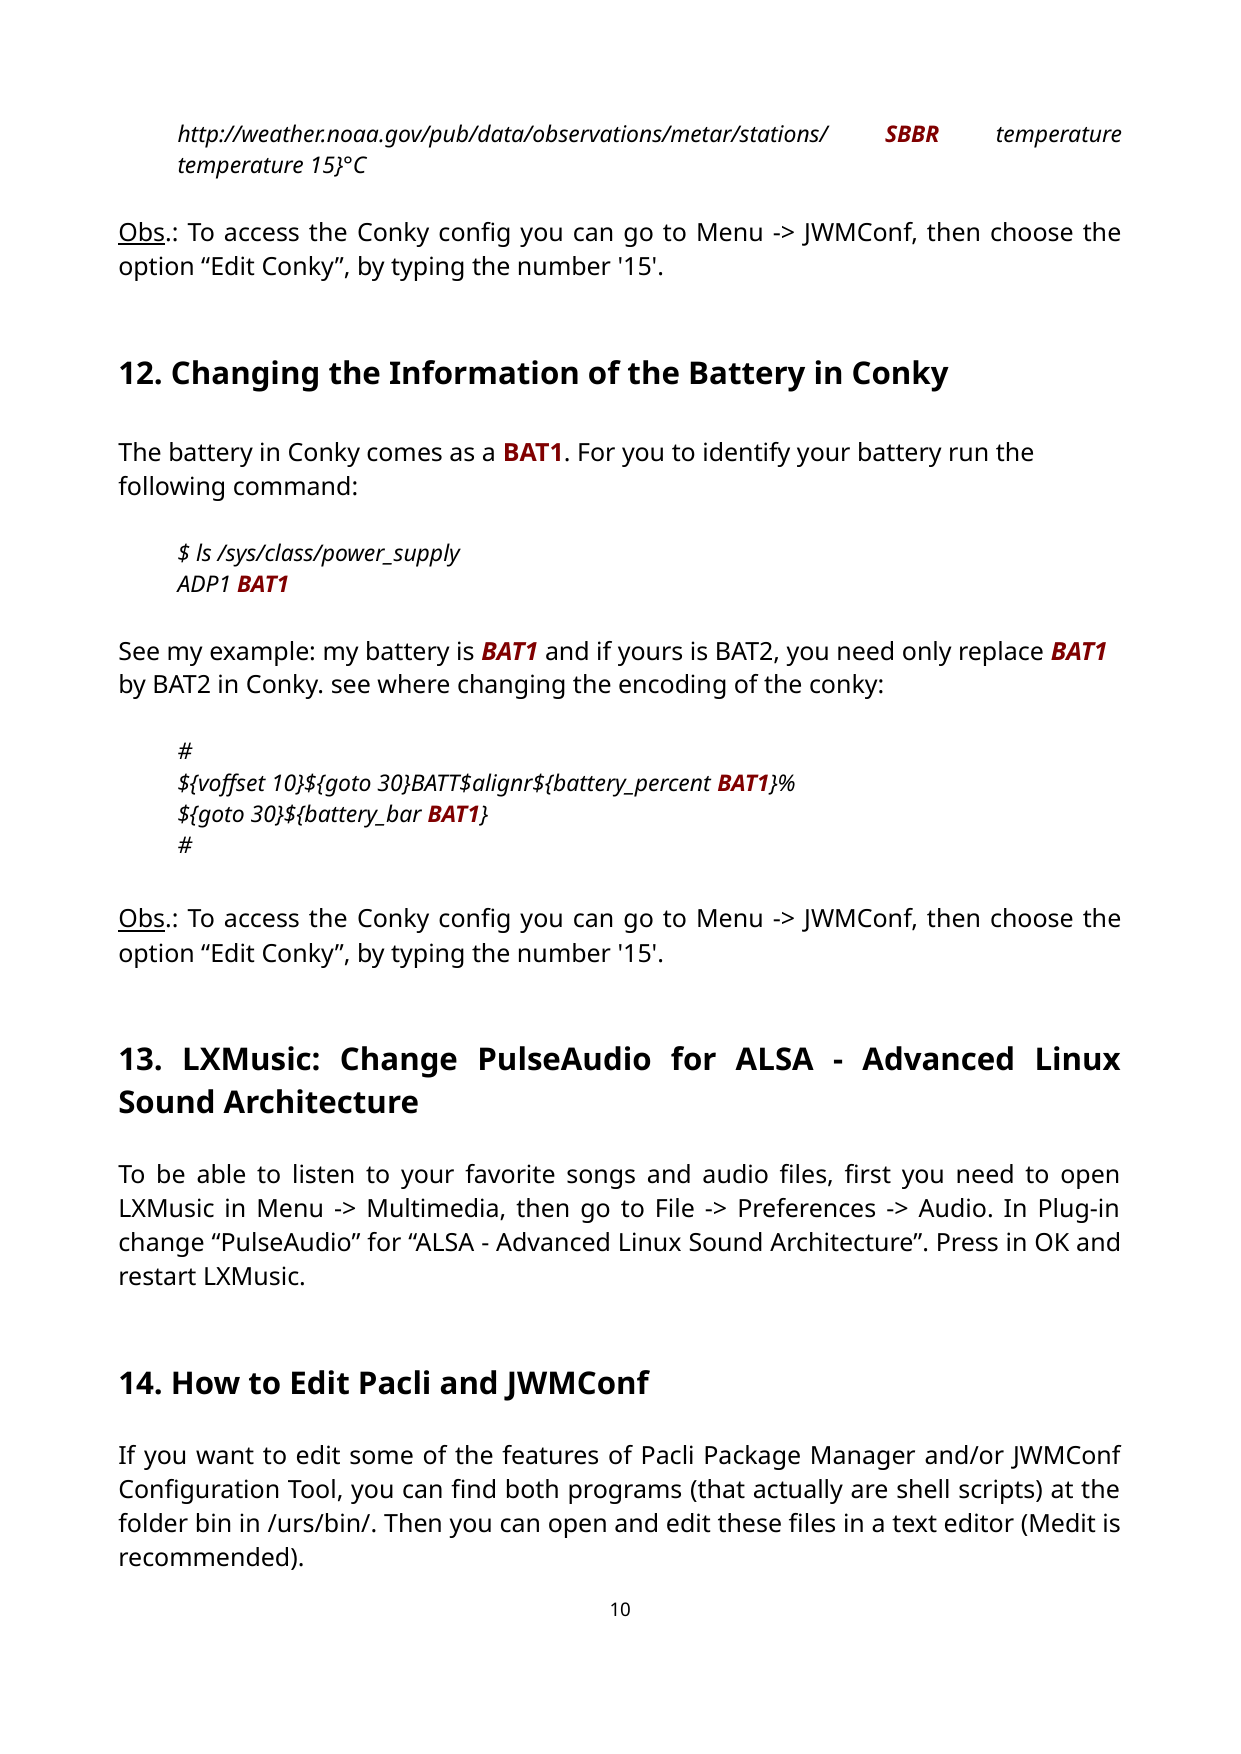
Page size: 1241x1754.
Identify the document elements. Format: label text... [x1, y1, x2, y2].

text If you want to edit some of the features of Pacli Package Manager and/or JWMConf Configuration Tool, you can find both programs (that actually are shell scripts) at the folder bin in /urs/bin/. Then you can open and edit these files in a text editor (Medit is recommended). [118, 1438, 1122, 1574]
text ${voffset 10}${goto 30}BATT$alignr${battery_percent BAT1}% [177, 767, 1122, 798]
subtitle 12. Changing the Information of the Battery in Conky [118, 351, 1122, 393]
text The battery in Conky comes as a BAT1. For you to identify your battery run the following command: [118, 434, 1122, 502]
text $ ls /sys/class/power_supply [177, 537, 1122, 568]
text ADP1 BAT1 [177, 568, 1122, 599]
subtitle 14. How to Edit Pacli and JWMConf [118, 1361, 1122, 1404]
text # [177, 829, 1122, 860]
text 13. LXMusic: Change PulseAudio for ALSA - Advanced Linux Sound Architecture [118, 1037, 1122, 1123]
text Obs.: To access the Conky config you can go to Menu -> JWMConf, then choose the option “Edit Conky”, by typing the number '15'. [118, 215, 1122, 283]
text To be able to listen to your favorite songs and audio files, first you need to open LXMusic in Menu -> Multimedia, then go to File -> Preferences -> Audio. In Plug-in change “PulseAudio” for “ALSA - Advanced Linux Sound Architecture”. Press in OK and restart LXMusic. [118, 1157, 1122, 1293]
text http://weather.noaa.gov/pub/data/observations/metar/stations/ SBBR temperature temperature 15}°C [177, 118, 1122, 181]
text ${goto 30}${battery_bar BAT1} [177, 798, 1122, 829]
text # [177, 735, 1122, 767]
text Obs.: To access the Conky config you can go to Menu -> JWMConf, then choose the option “Edit Conky”, by typing the number '15'. [118, 901, 1122, 969]
text See my example: my battery is BAT1 and if yours is BAT2, you need only replace BAT1 by BAT2 in Conky. see where changing the encoding of the conky: [118, 599, 1122, 701]
